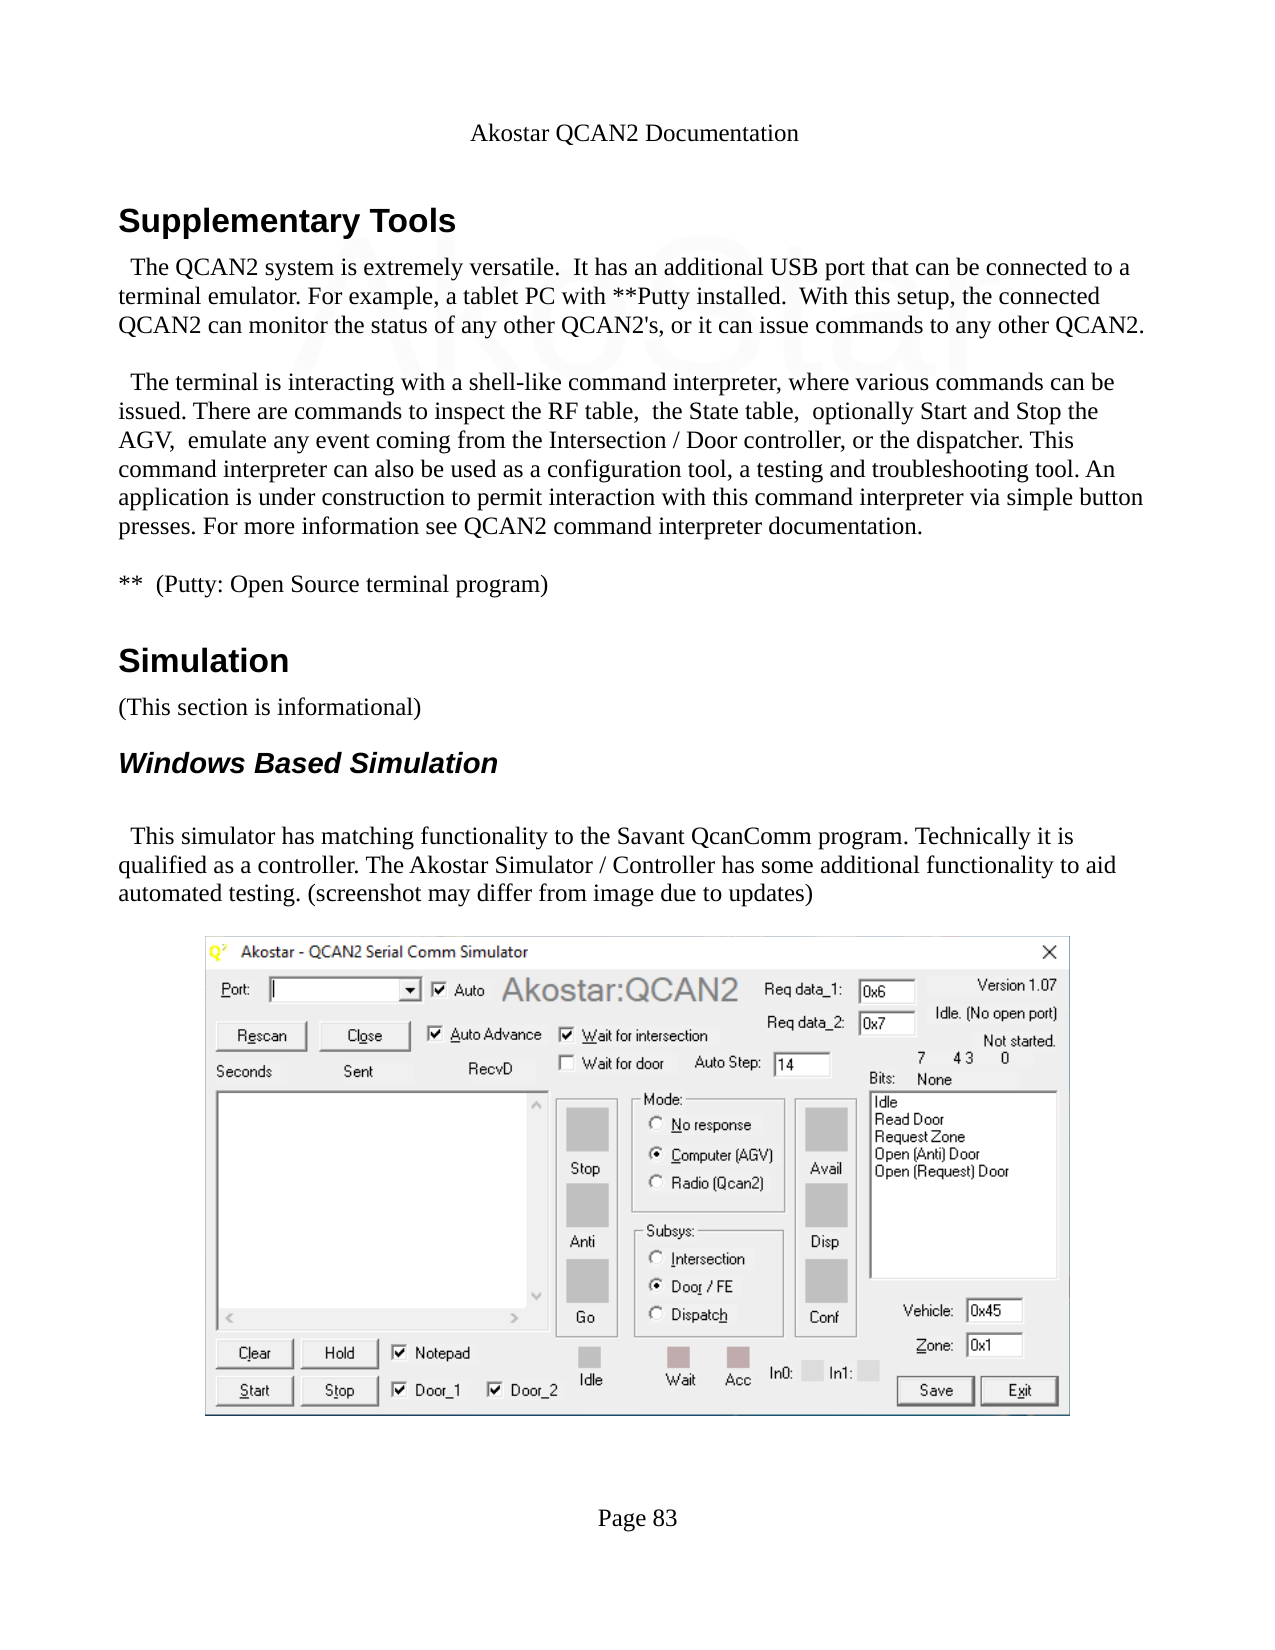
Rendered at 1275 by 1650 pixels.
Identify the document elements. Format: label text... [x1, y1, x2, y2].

picture [205, 936, 1070, 1416]
text This simulator has matching functionality to the Savant QcanComm program. Technically it is qualified as a controller. The Akostar Simulator / Controller has some additional functionality to aid automated testing. (screenshot may differ from image due to updates) [118, 821, 1157, 907]
text (This section is informational) [118, 692, 1157, 721]
subtitle Windows Based Simulation [118, 746, 1157, 780]
subtitle Simulation [118, 641, 1157, 680]
text The terminal is interacting with a shell-like command interpreter, where various commands can be issued. There are commands to inspect the RF table, the State table, optionally Start and Stop the AGV, emulate any event coming from the Intersection / Door controller, or the dispatcher. This command interpreter can also be used as a configuration tool, a testing and troubleshooting tool. An application is under construction to permit interaction with this command interpreter via simple button presses. For more information see QCAN2 command interpreter documentation. [118, 367, 1157, 540]
subtitle Supplementary Tools [118, 201, 1157, 240]
text ** (Putty: Open Source terminal program) [118, 569, 1157, 597]
text The QCAN2 system is extremely versatile. It has an additional USB port that can be connected to a terminal emulator. For example, a tablet PC with **Putty installed. With this setup, the connected QCAN2 can monitor the status of any other QCAN2's, or it can issue commands to any other QCAN2. [118, 252, 1157, 339]
